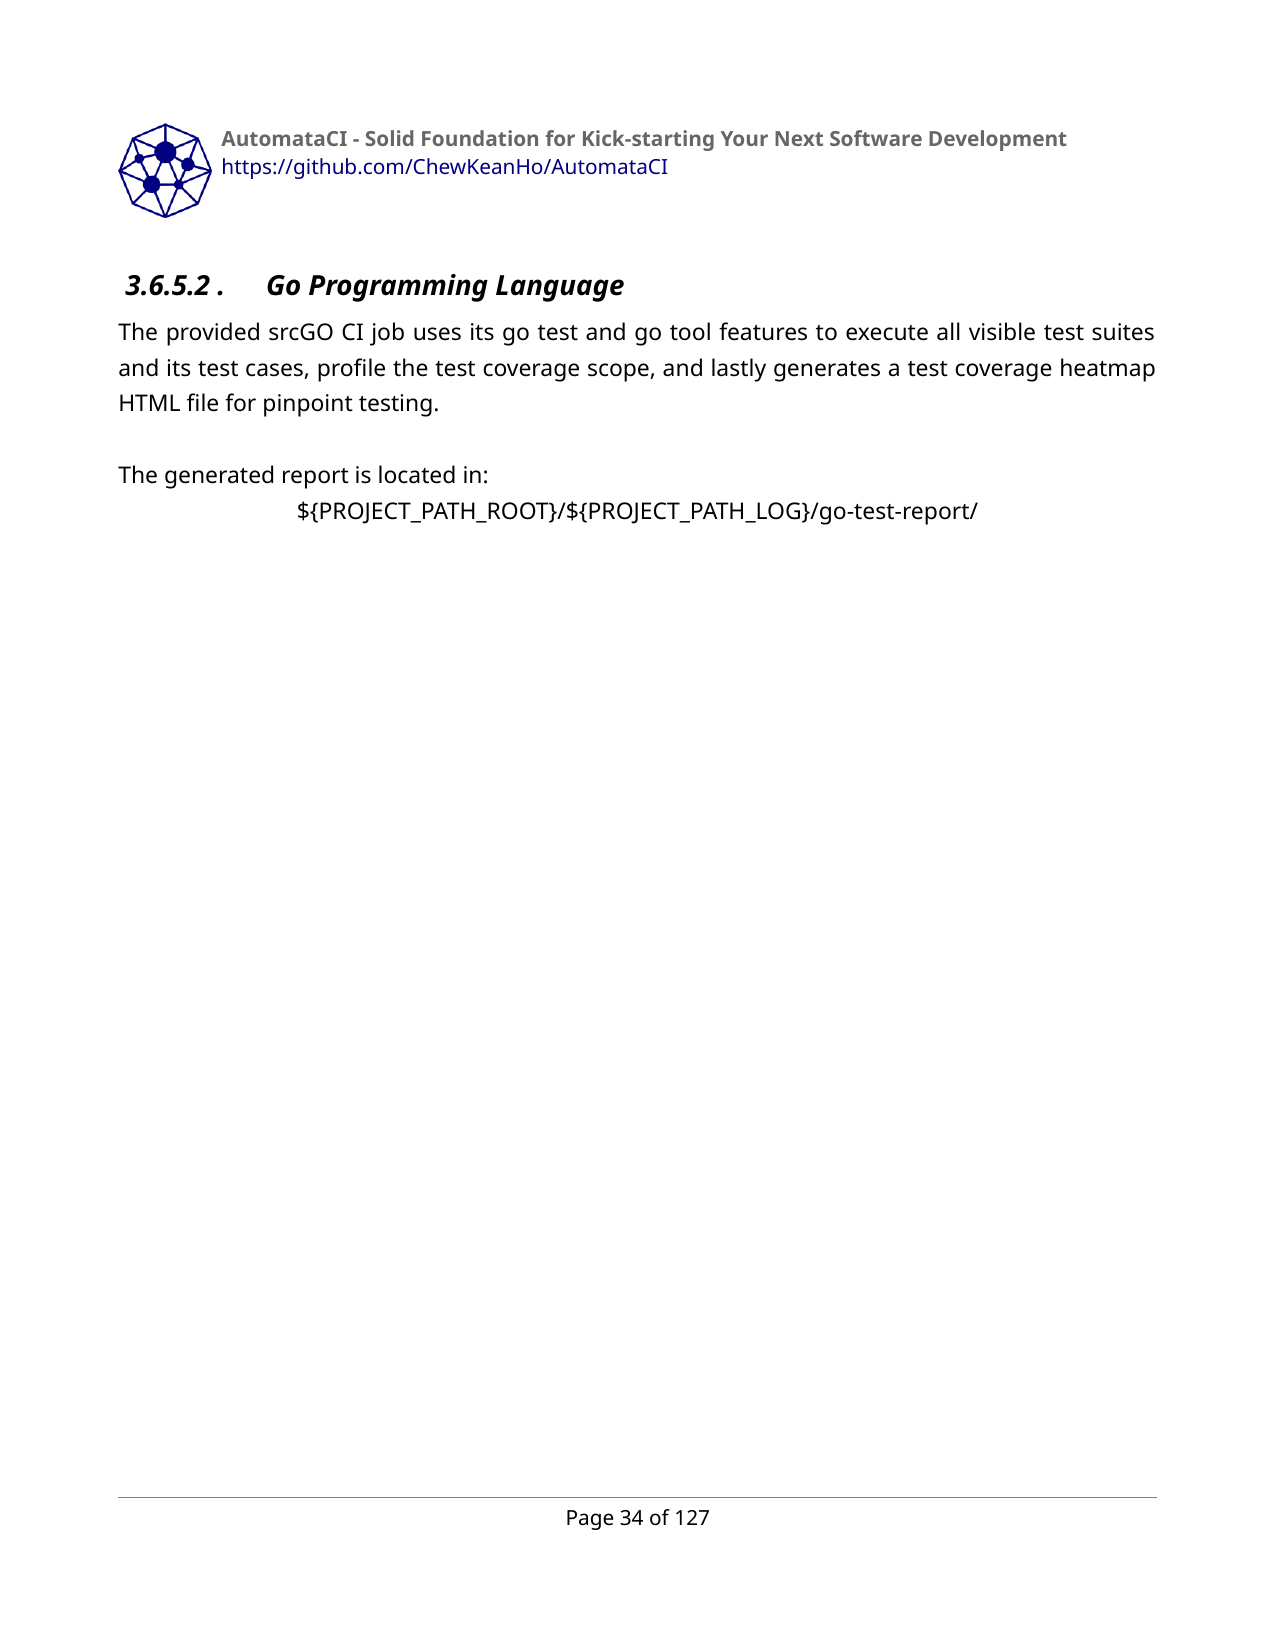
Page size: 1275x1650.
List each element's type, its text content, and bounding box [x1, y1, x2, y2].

text The provided srcGO CI job uses its go test and go tool features to execute all visible test suites and its test cases, profile the test coverage scope, and lastly generates a test coverage heatmap HTML file for pinpoint testing. [118, 316, 1157, 419]
text The generated report is located in: [118, 459, 1157, 491]
picture [118, 123, 212, 218]
subtitle Go Programming Language [118, 265, 1157, 303]
text ${PROJECT_PATH_ROOT}/${PROJECT_PATH_LOG}/go-test-report/ [118, 495, 1157, 526]
